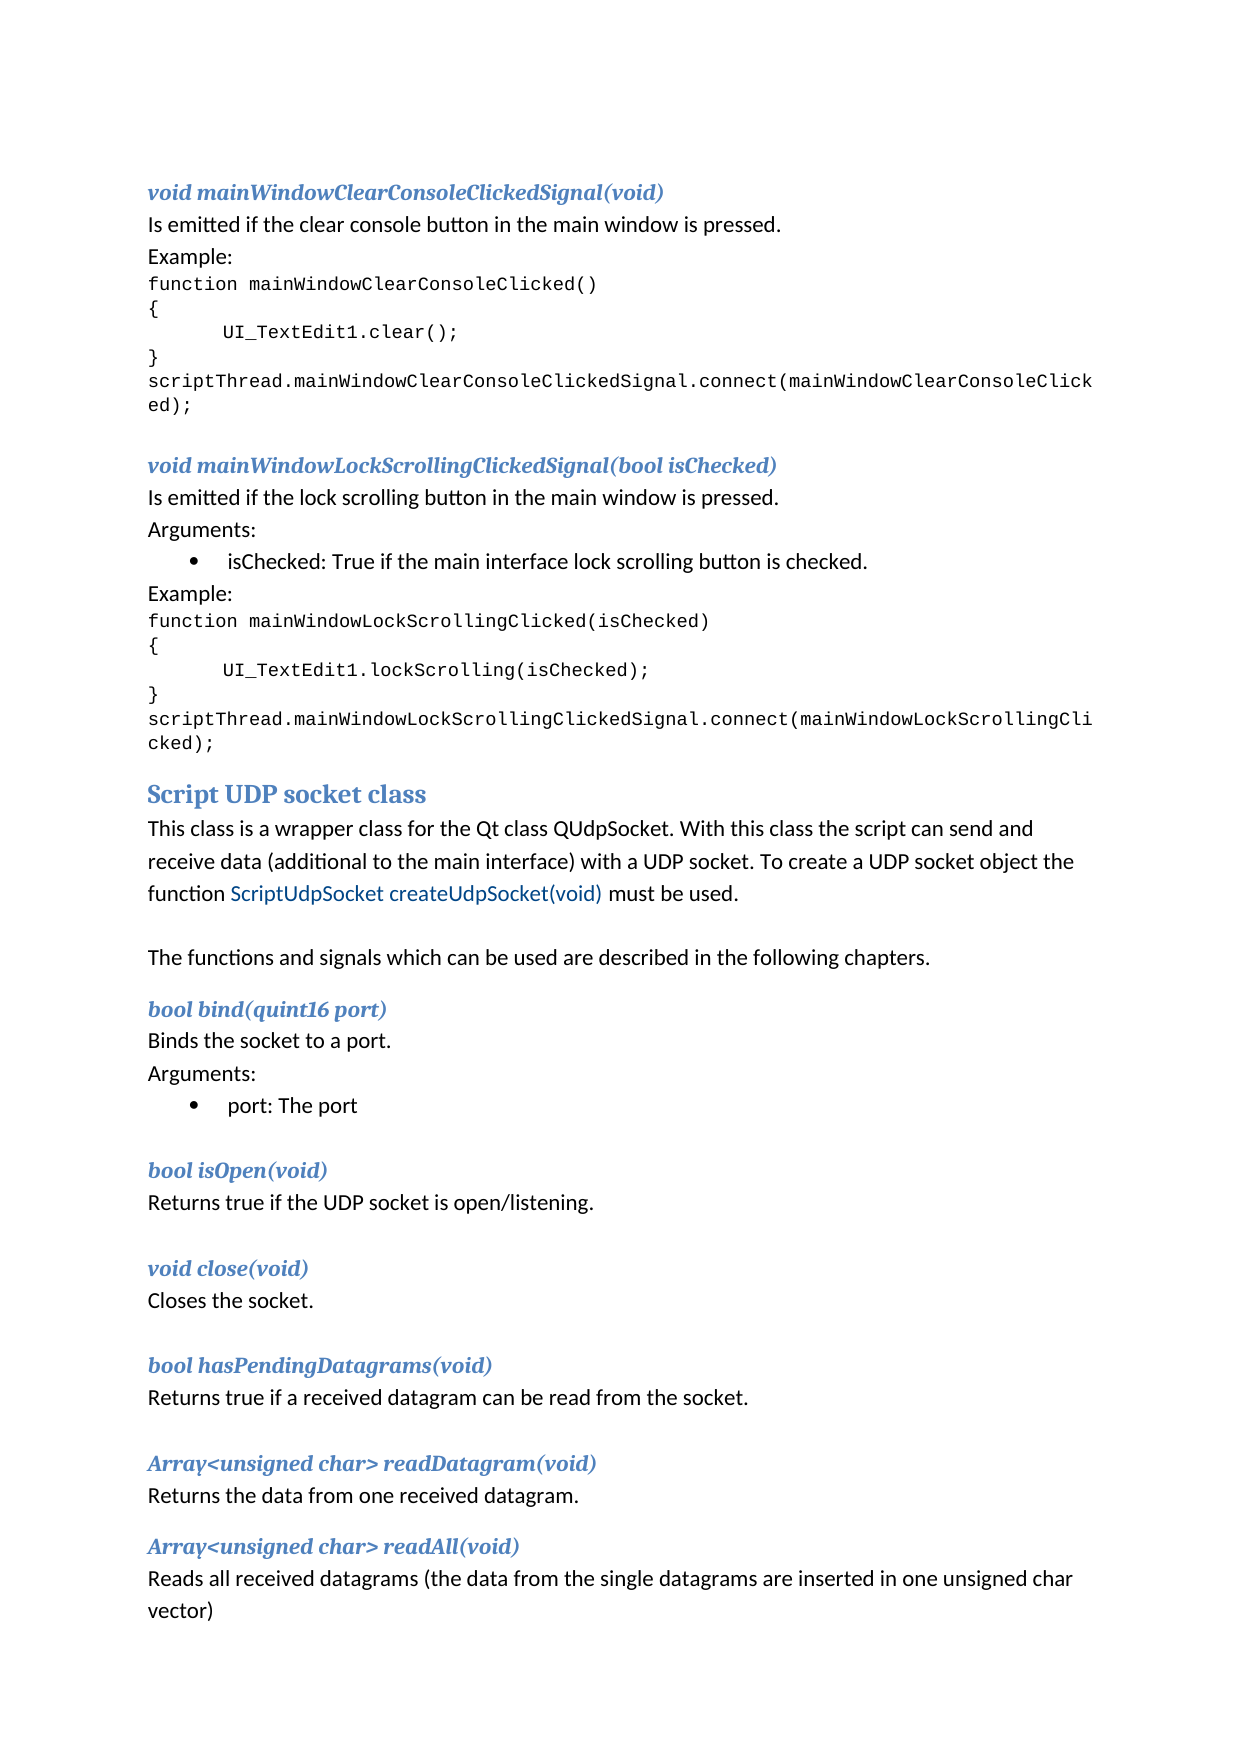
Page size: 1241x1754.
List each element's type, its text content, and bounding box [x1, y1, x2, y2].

text The functions and signals which can be used are described in the following chapters. [148, 943, 1093, 971]
text { [148, 299, 1093, 320]
text } [148, 685, 1093, 706]
text Closes the socket. [148, 1286, 1093, 1314]
text function mainWindowClearConsoleClicked() [148, 274, 1093, 296]
text scriptThread.mainWindowClearConsoleClickedSignal.connect(mainWindowClearConsoleClicked); [148, 372, 1093, 417]
subtitle bool isOpen(void) [148, 1158, 1093, 1184]
text { [148, 636, 1093, 657]
text function mainWindowLockScrollingClicked(isChecked) [148, 612, 1093, 633]
text UI_TextEdit1.lockScrolling(isChecked); [148, 661, 1093, 682]
list isChecked: True if the main interface lock scrolling button is checked. [190, 547, 1093, 575]
subtitle bool hasPendingDatagrams(void) [148, 1353, 1093, 1379]
text } [148, 347, 1093, 369]
text Is emitted if the clear console button in the main window is pressed. [148, 210, 1093, 238]
text Returns true if a received datagram can be read from the socket. [148, 1383, 1093, 1411]
text Reads all received datagrams (the data from the single datagrams are inserted in one unsigned char vector) [148, 1564, 1093, 1624]
text Is emitted if the lock scrolling button in the main window is pressed. [148, 483, 1093, 511]
text Returns true if the UDP socket is open/listening. [148, 1188, 1093, 1216]
subtitle Script UDP socket class [148, 779, 1093, 810]
text Returns the data from one received datagram. [148, 1481, 1093, 1509]
text Example: [148, 242, 1093, 270]
text Arguments: [148, 515, 1093, 543]
text Example: [148, 579, 1093, 608]
text This class is a wrapper class for the Qt class QUdpSocket. With this class the script can send and receive data (additional to the main interface) with a UDP socket. To create a UDP socket object the function ScriptUdpSocket createUdpSocket(void) must be used. [148, 814, 1093, 907]
text Binds the socket to a port. [148, 1027, 1093, 1054]
subtitle void mainWindowLockScrollingClickedSignal(bool isChecked) [148, 453, 1093, 479]
text scriptThread.mainWindowLockScrollingClickedSignal.connect(mainWindowLockScrollingClicked); [148, 709, 1093, 755]
subtitle bool bind(quint16 port) [148, 996, 1093, 1023]
subtitle Array<unsigned char> readAll(void) [148, 1534, 1093, 1560]
subtitle void close(void) [148, 1256, 1093, 1282]
text UI_TextEdit1.clear(); [148, 323, 1093, 344]
list port: The port [190, 1091, 1093, 1119]
text Arguments: [148, 1059, 1093, 1087]
subtitle Array<unsigned char> readDatagram(void) [148, 1451, 1093, 1477]
subtitle void mainWindowClearConsoleClickedSignal(void) [148, 180, 1093, 206]
